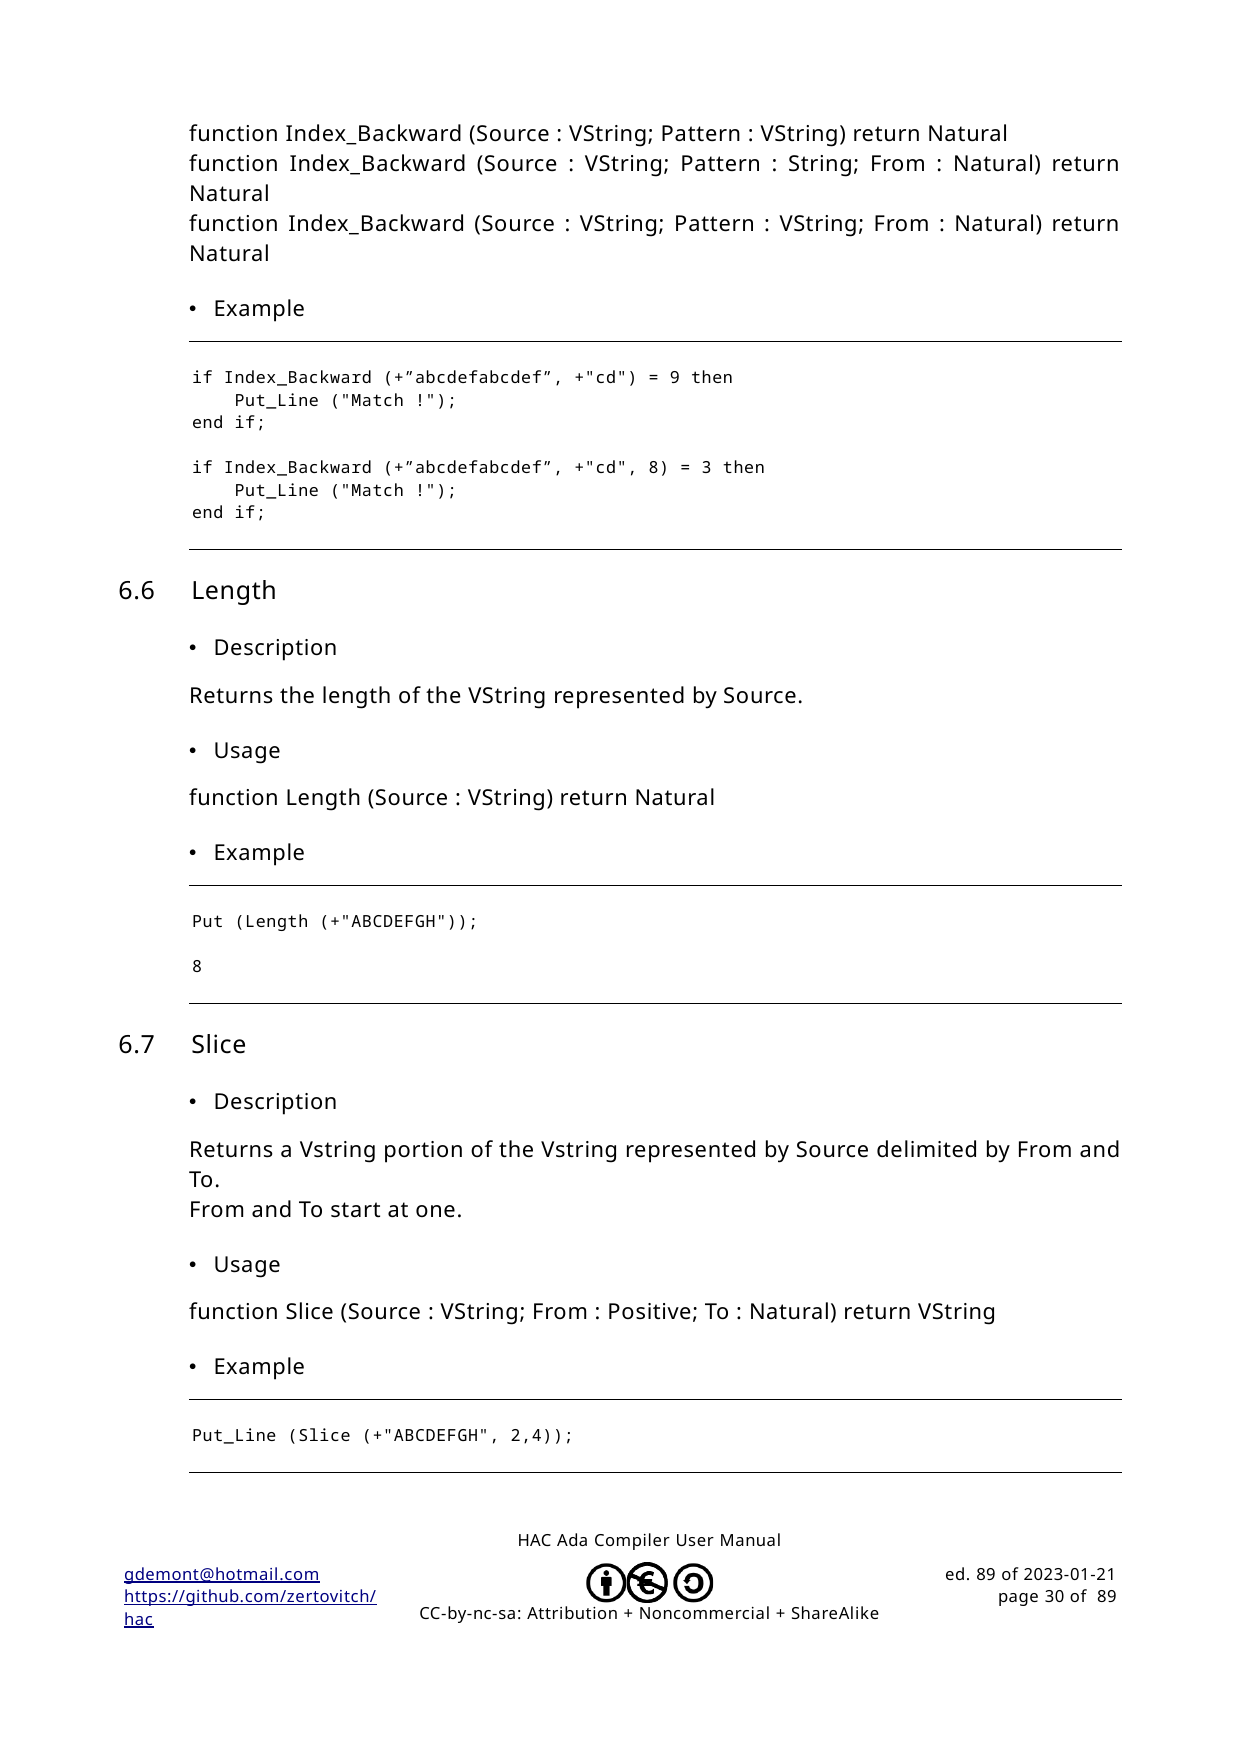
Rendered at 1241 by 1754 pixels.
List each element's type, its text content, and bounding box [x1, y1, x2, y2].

subtitle Example [189, 836, 1122, 867]
list Put (Length (+"ABCDEFGH")); 8 [189, 886, 1122, 1003]
picture [585, 1562, 668, 1603]
list if Index_Backward (+”abcdefabcdef”, +"cd") = 9 then [189, 342, 1122, 386]
subtitle Length [118, 573, 1122, 607]
picture [672, 1562, 714, 1603]
text function Index_Backward (Source : VString; Pattern : VString) return Natural [189, 118, 1122, 148]
list end if; if Index_Backward (+”abcdefabcdef”, +"cd", 8) = 3 then [189, 408, 1122, 476]
text From and To start at one. [189, 1193, 1122, 1223]
text function Slice (Source : VString; From : Positive; To : Natural) return VString [189, 1296, 1122, 1326]
subtitle Usage [189, 733, 1122, 764]
subtitle Description [189, 631, 1122, 662]
text Returns the length of the VString represented by Source. [189, 679, 1122, 709]
text function Length (Source : VString) return Natural [189, 782, 1122, 812]
list Put_Line ("Match !"); [189, 386, 1122, 408]
subtitle Slice [118, 1027, 1122, 1061]
text Returns a Vstring portion of the Vstring represented by Source delimited by From and To. [189, 1133, 1122, 1193]
subtitle Example [189, 1350, 1122, 1381]
list end if; [189, 498, 1122, 549]
list Put_Line (Slice (+"ABCDEFGH", 2,4)); [189, 1400, 1122, 1472]
subtitle Description [189, 1084, 1122, 1116]
subtitle Example [189, 292, 1122, 323]
text function Index_Backward (Source : VString; Pattern : String; From : Natural) return Natural [189, 148, 1122, 208]
subtitle Usage [189, 1247, 1122, 1278]
text function Index_Backward (Source : VString; Pattern : VString; From : Natural) return Natural [189, 208, 1122, 268]
list Put_Line ("Match !"); [189, 476, 1122, 498]
